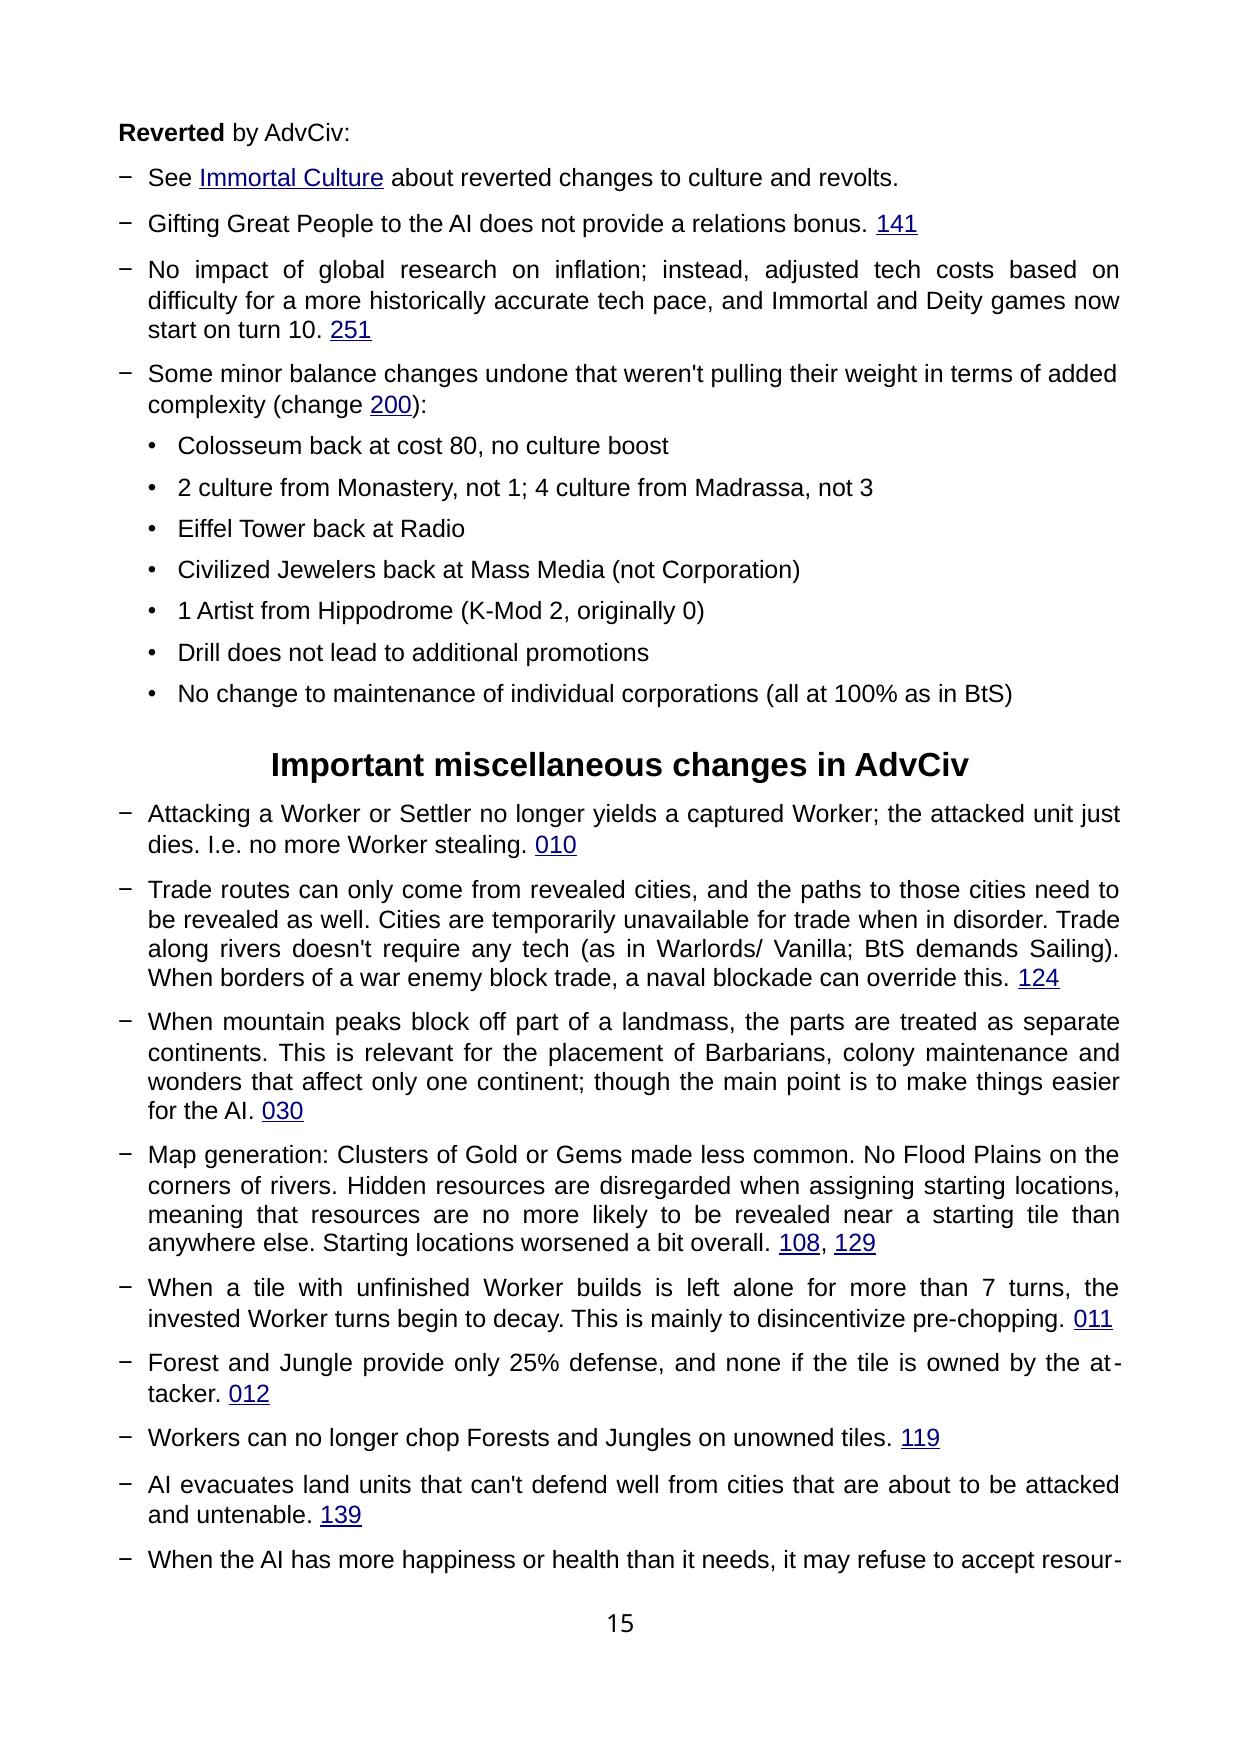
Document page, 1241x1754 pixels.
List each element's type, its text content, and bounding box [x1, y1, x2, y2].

list Colosseum back at cost 80, no culture boost [148, 431, 1122, 460]
list Civilized Jewelers back at Mass Media (not Corporation) [148, 555, 1122, 584]
list No impact of global research on inflation; instead, adjusted tech costs based on difficulty for a more historically accurate tech pace, and Immortal and Deity games now start on turn 10. 251 [118, 252, 1122, 344]
list Drill does not lead to additional promotions [148, 638, 1122, 666]
list When mountain peaks block off part of a landmass, the parts are treated as separate continents. This is relevant for the placement of Barbarians, colony maintenance and wonders that affect only one continent; though the main point is to make things easier for the AI. 030 [118, 1004, 1122, 1124]
list Workers can no longer chop Forests and Jungles on unowned tiles. 119 [118, 1420, 1122, 1454]
list AI evacuates land units that can't defend well from cities that are about to be attacked and untenable. 139 [118, 1466, 1122, 1529]
list 1 Artist from Hippodrome (K-Mod 2, originally 0) [148, 596, 1122, 625]
list Map generation: Clusters of Gold or Gems made less common. No Flood Plains on the corners of rivers. Hidden resources are disregarded when assigning starting locations, meaning that resources are no more likely to be revealed near a starting tile than anywhere else. Starting locations worsened a bit overall. 108, 129 [118, 1137, 1122, 1257]
list When a tile with unfinished Worker builds is left alone for more than 7 turns, the invested Worker turns begin to decay. This is mainly to disincentivize pre-chopping. 011 [118, 1269, 1122, 1332]
list 2 culture from Monastery, not 1; 4 culture from Madrassa, not 3 [148, 473, 1122, 501]
list Eiffel Tower back at Radio [148, 514, 1122, 543]
list No change to maintenance of individual corporations (all at 100% as in BtS) [148, 679, 1122, 708]
list Gifting Great People to the AI does not provide a relations bonus. 141 [118, 206, 1122, 240]
list Trade routes can only come from revealed cities, and the paths to those cities need to be revealed as well. Cities are temporarily unavailable for trade when in disorder. Trade along rivers doesn't require any tech (as in Warlords/ Vanilla; BtS demands Sailing). When borders of a war enemy block trade, a naval blockade can override this. 124 [118, 871, 1122, 992]
list Forest and Jungle provide only 25% defense, and none if the tile is owned by the at­tacker. 012 [118, 1345, 1122, 1407]
subtitle Important miscellaneous changes in AdvCiv [118, 745, 1122, 783]
list When the AI has more happiness or health than it needs, it may refuse to accept resour­ [118, 1542, 1122, 1576]
list Attacking a Worker or Settler no longer yields a captured Worker; the attacked unit just dies. I.e. no more Worker stealing. 010 [118, 796, 1122, 859]
list See Immortal Culture about reverted changes to culture and revolts. [118, 159, 1122, 193]
text Reverted by AdvCiv: [118, 118, 1122, 147]
list Some minor balance changes undone that weren't pulling their weight in terms of added complexity (change 200): [118, 356, 1122, 419]
